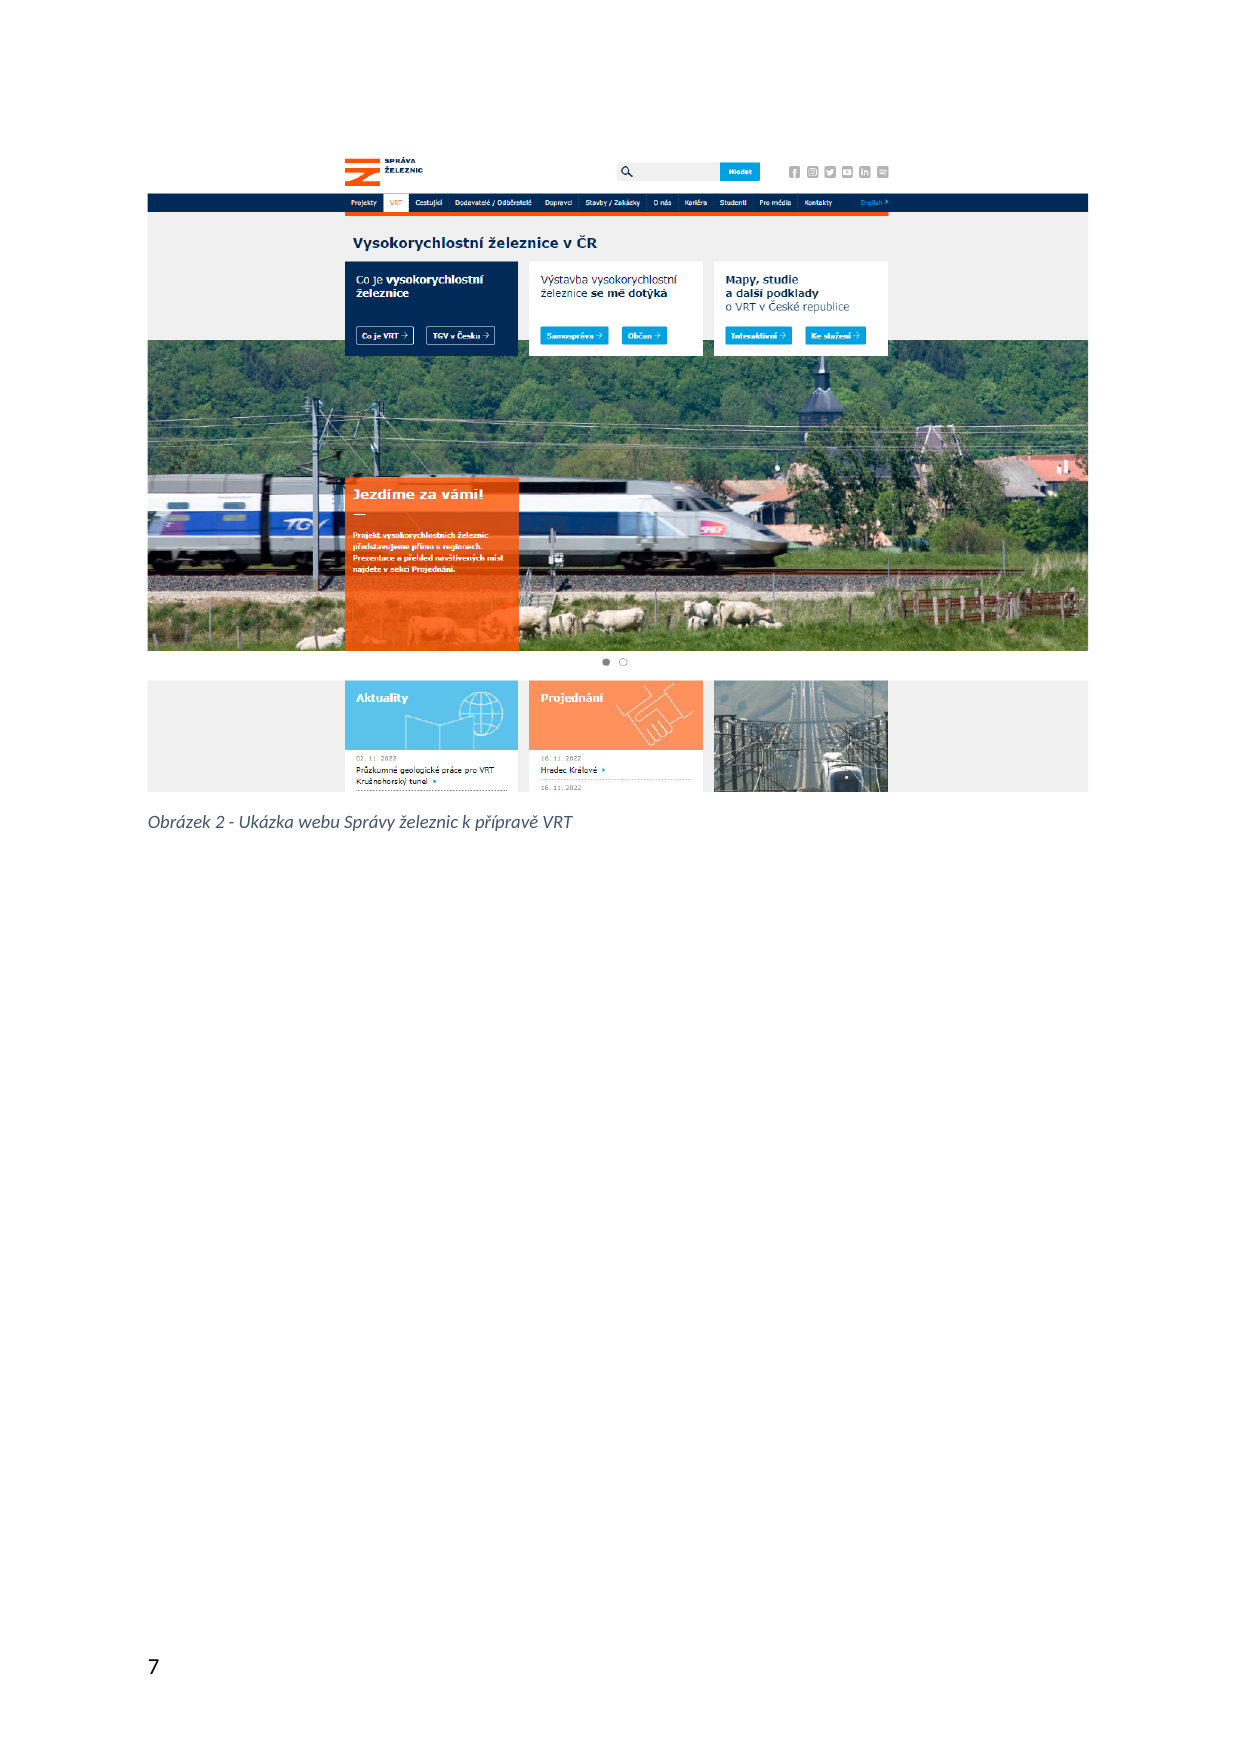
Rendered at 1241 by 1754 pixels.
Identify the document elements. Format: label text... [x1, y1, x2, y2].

picture [544, 147, 688, 792]
text Obrázek 2 - Ukázka webu Správy železnic k přípravě VRT [148, 810, 1093, 833]
